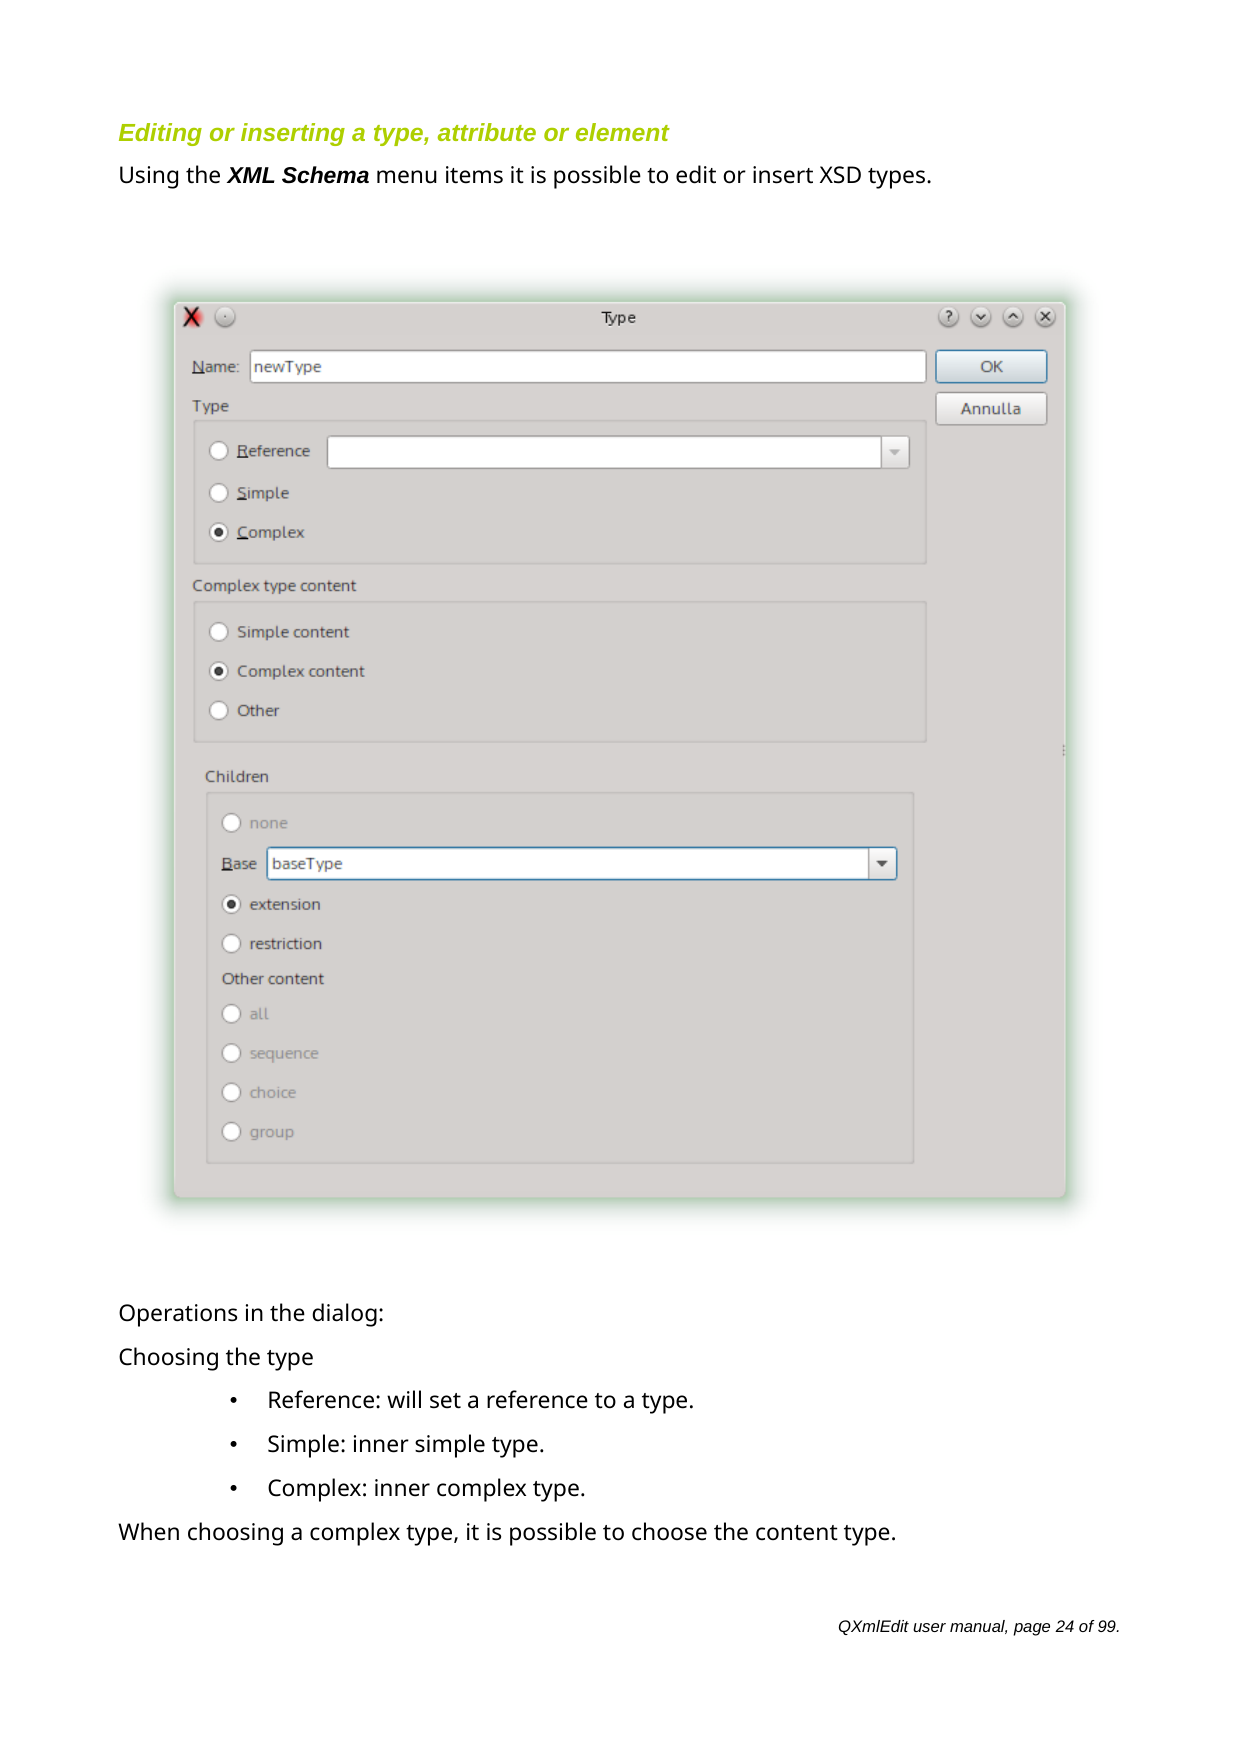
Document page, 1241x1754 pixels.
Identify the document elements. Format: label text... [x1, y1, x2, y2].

list Simple: inner simple type. [229, 1428, 1122, 1459]
subtitle Editing or inserting a type, attribute or element [118, 118, 1122, 147]
picture [118, 246, 1122, 1254]
text When choosing a complex type, it is possible to choose the content type. [118, 1516, 1122, 1547]
text Using the XML Schema menu items it is possible to edit or insert XSD types. [118, 159, 1122, 190]
text Choosing the type [118, 1341, 1122, 1372]
text Operations in the dialog: [118, 1297, 1122, 1328]
list Reference: will set a reference to a type. [229, 1384, 1122, 1416]
list Complex: inner complex type. [229, 1472, 1122, 1503]
